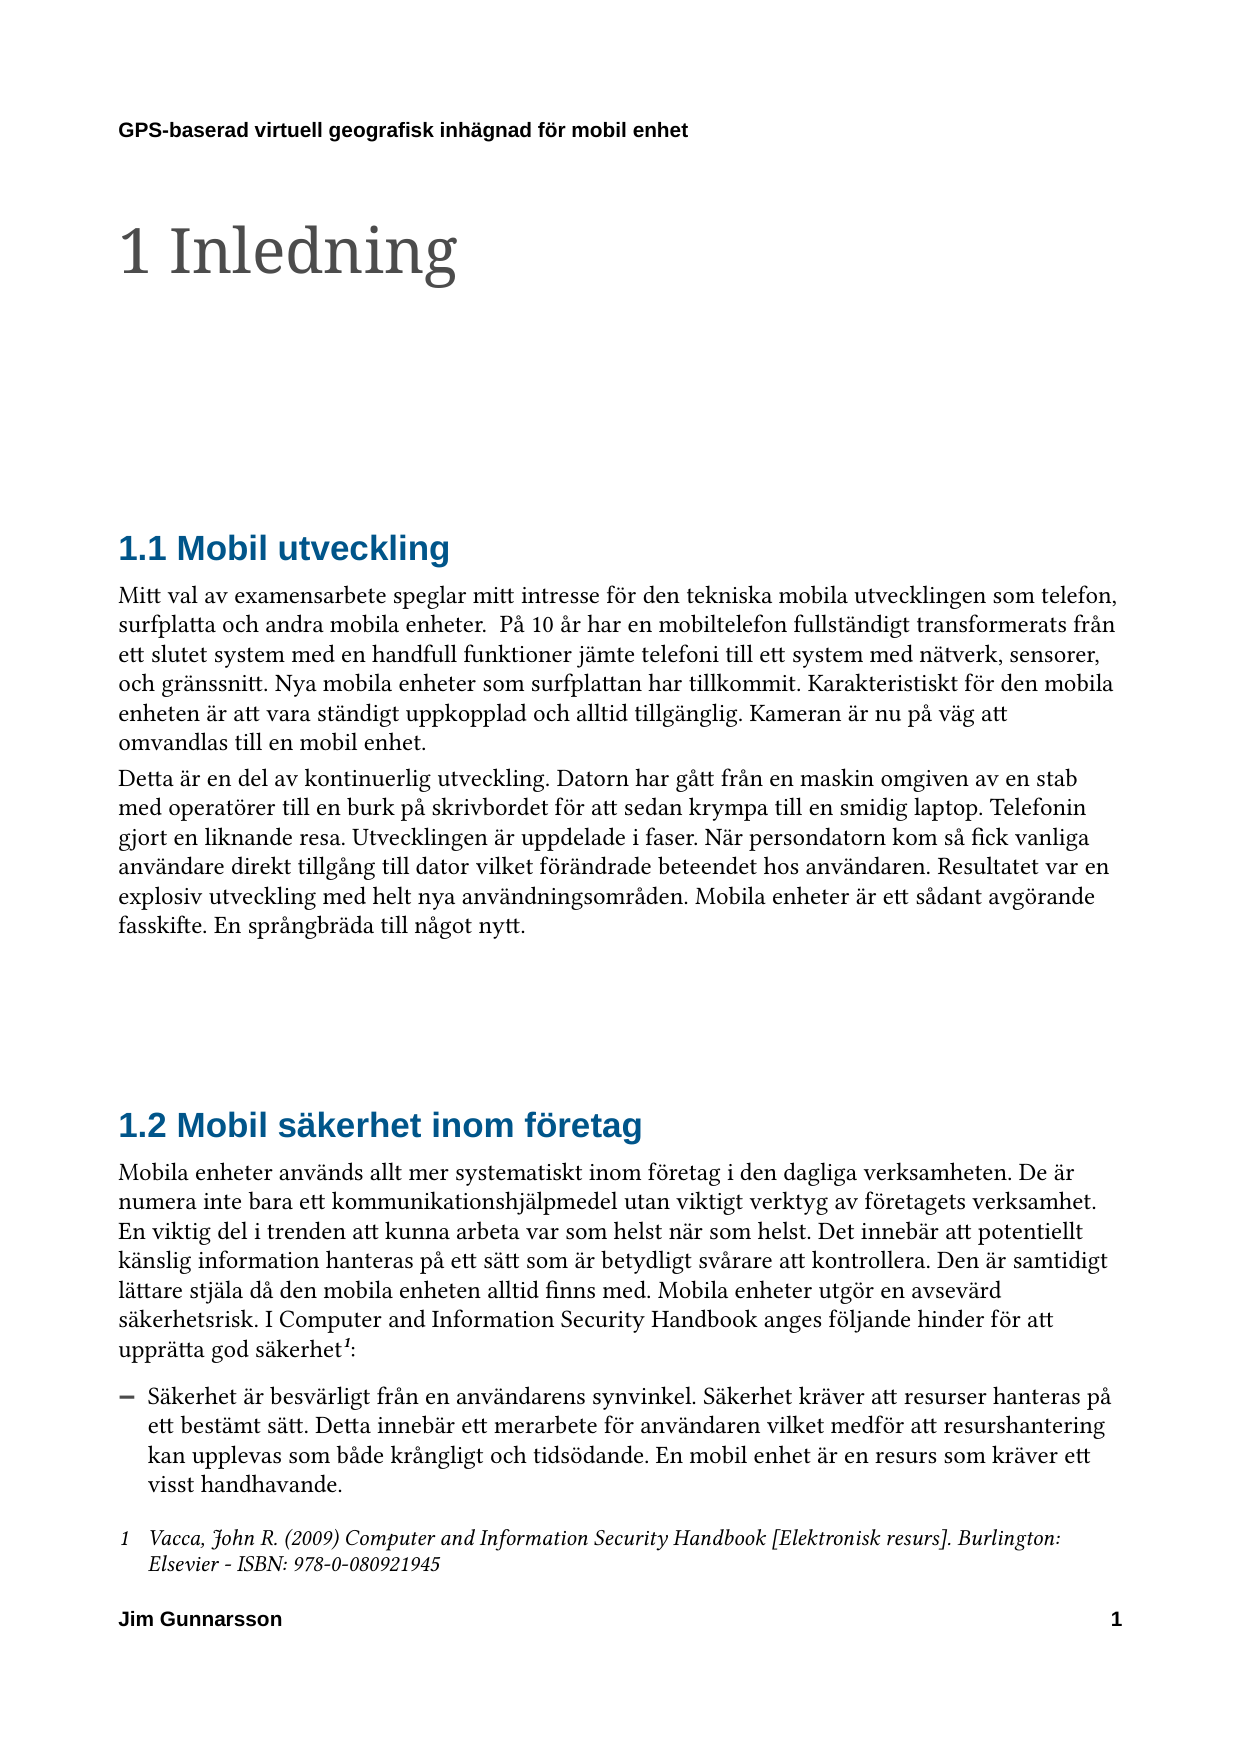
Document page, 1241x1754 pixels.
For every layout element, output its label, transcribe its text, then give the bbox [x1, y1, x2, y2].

subtitle Mobil utveckling [118, 528, 1122, 568]
text Mobila enheter används allt mer systematiskt inom företag i den dagliga verksamheten. De är numera inte bara ett kommunikationshjälpmedel utan viktigt verktyg av företagets verksamhet. En viktig del i trenden att kunna arbeta var som helst när som helst. Det innebär att potentiellt känslig information hanteras på ett sätt som är betydligt svårare att kontrollera. Den är samtidigt lättare stjäla då den mobila enheten alltid finns med. Mobila enheter utgör en avsevärd säkerhetsrisk. I Computer and Information Security Handbook anges följande hinder för att upprätta god säkerhet: [118, 1157, 1122, 1363]
text Detta är en del av kontinuerlig utveckling. Datorn har gått från en maskin omgiven av en stab med operatörer till en burk på skrivbordet för att sedan krympa till en smidig laptop. Telefonin gjort en liknande resa. Utvecklingen är uppdelade i faser. När persondatorn kom så fick vanliga användare direkt tillgång till dator vilket förändrade beteendet hos användaren. Resultatet var en explosiv utveckling med helt nya användningsområden. Mobila enheter är ett sådant avgörande fasskifte. En språngbräda till något nytt. [118, 763, 1122, 939]
list Säkerhet är besvärligt från en användarens synvinkel. Säkerhet kräver att resurser hanteras på ett bestämt sätt. Detta innebär ett merarbete för användaren vilket medför att resurshantering kan upplevas som både krångligt och tidsödande. En mobil enhet är en resurs som kräver ett visst handhavande. [118, 1381, 1122, 1499]
subtitle Inledning [118, 207, 1122, 292]
subtitle Mobil säkerhet inom företag [118, 1105, 1122, 1145]
text Vacca, John R. (2009) Computer and Information Security Handbook [Elektronisk resurs]. Burlington: Elsevier - ISBN: 978-0-080921945 [118, 1524, 1122, 1577]
text Mitt val av examensarbete speglar mitt intresse för den tekniska mobila utvecklingen som telefon, surfplatta och andra mobila enheter. På 10 år har en mobiltelefon fullständigt transformerats från ett slutet system med en handfull funktioner jämte telefoni till ett system med nätverk, sensorer, och gränssnitt. Nya mobila enheter som surfplattan har tillkommit. Karakteristiskt för den mobila enheten är att vara ständigt uppkopplad och alltid tillgänglig. Kameran är nu på väg att omvandlas till en mobil enhet. [118, 580, 1122, 757]
